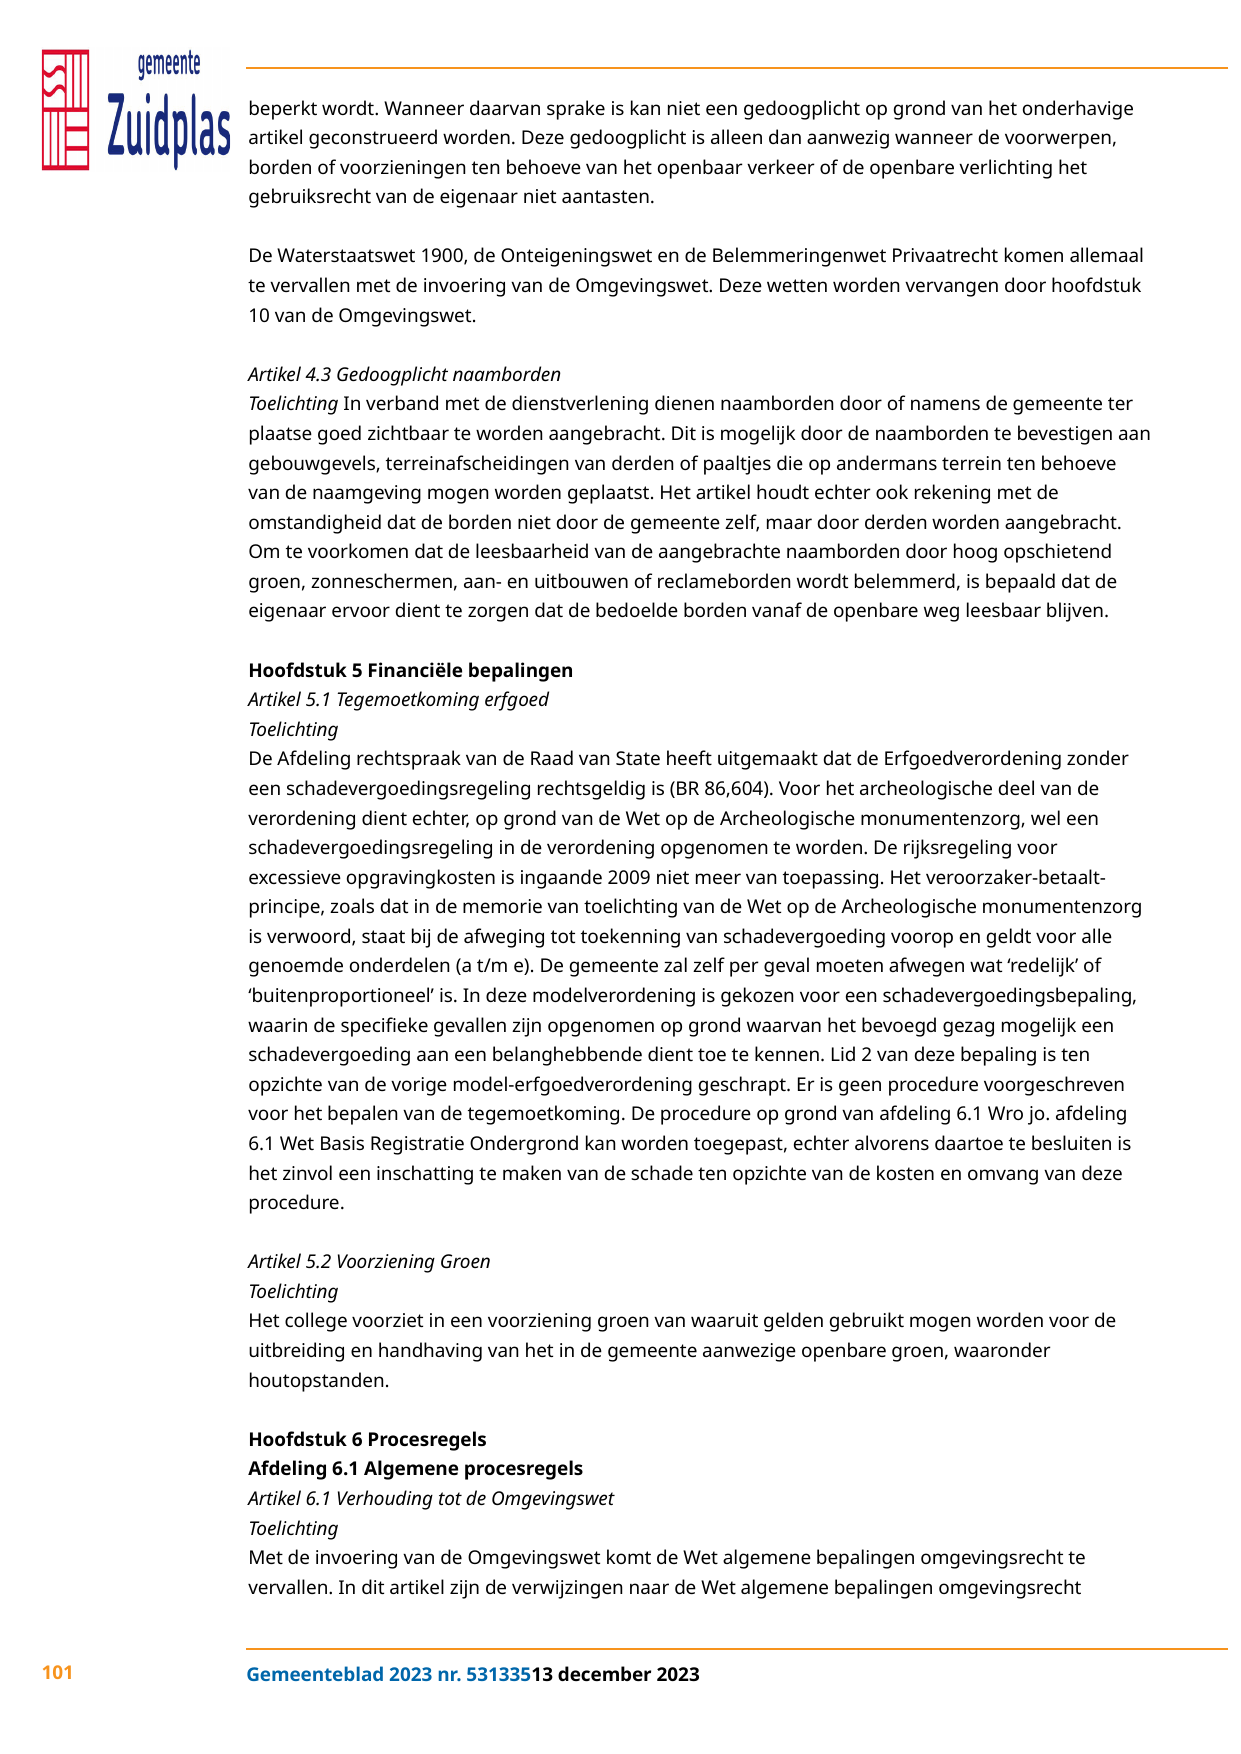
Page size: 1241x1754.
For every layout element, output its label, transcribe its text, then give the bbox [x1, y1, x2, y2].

text Afdeling 6.1 Algemene procesregels [248, 1456, 1152, 1481]
text Artikel 5.2 Voorziening Groen [248, 1248, 1152, 1274]
text beperkt wordt. Wanneer daarvan sprake is kan niet een gedoogplicht op grond van het onderhavige artikel geconstrueerd worden. Deze gedoogplicht is alleen dan aanwezig wanneer de voorwerpen, borden of voorzieningen ten behoeve van het openbaar verkeer of de openbare verlichting het gebruiksrecht van de eigenaar niet aantasten. [248, 95, 1152, 209]
text Toelichting [248, 1278, 1152, 1304]
text Hoofdstuk 6 Procesregels [248, 1426, 1152, 1452]
text De Afdeling rechtspraak van de Raad van State heeft uitgemaakt dat de Erfgoedverordening zonder een schadevergoedingsregeling rechtsgeldig is (BR 86,604). Voor het archeologische deel van de verordening dient echter, op grond van de Wet op de Archeologische monumentenzorg, wel een schadevergoedingsregeling in de verordening opgenomen te worden. De rijksregeling voor excessieve opgravingkosten is ingaande 2009 niet meer van toepassing. Het veroorzaker-betaalt- principe, zoals dat in de memorie van toelichting van de Wet op de Archeologische monumentenzorg is verwoord, staat bij de afweging tot toekenning van schadevergoeding voorop en geldt voor alle genoemde onderdelen (a t/m e). De gemeente zal zelf per geval moeten afwegen wat ‘redelijk’ of ‘buitenproportioneel’ is. In deze modelverordening is gekozen voor een schadevergoedingsbepaling, waarin de specifieke gevallen zijn opgenomen op grond waarvan het bevoegd gezag mogelijk een schadevergoeding aan een belanghebbende dient toe te kennen. Lid 2 van deze bepaling is ten opzichte van de vorige model-erfgoedverordening geschrapt. Er is geen procedure voorgeschreven voor het bepalen van de tegemoetkoming. De procedure op grond van afdeling 6.1 Wro jo. afdeling 6.1 Wet Basis Registratie Ondergrond kan worden toegepast, echter alvorens daartoe te besluiten is het zinvol een inschatting te maken van de schade ten opzichte van de kosten en omvang van deze procedure. [248, 746, 1152, 1215]
text Artikel 4.3 Gedoogplicht naamborden [248, 361, 1152, 387]
text Toelichting In verband met de dienstverlening dienen naamborden door of namens de gemeente ter plaatse goed zichtbaar te worden aangebracht. Dit is mogelijk door de naamborden te bevestigen aan gebouwgevels, terreinafscheidingen van derden of paaltjes die op andermans terrein ten behoeve van de naamgeving mogen worden geplaatst. Het artikel houdt echter ook rekening met de omstandigheid dat de borden niet door de gemeente zelf, maar door derden worden aangebracht. Om te voorkomen dat de leesbaarheid van de aangebrachte naamborden door hoog opschietend groen, zonneschermen, aan- en uitbouwen of reclameborden wordt belemmerd, is bepaald dat de eigenaar ervoor dient te zorgen dat de bedoelde borden vanaf de openbare weg leesbaar blijven. [248, 391, 1152, 623]
picture [41, 47, 231, 172]
text Hoofdstuk 5 Financiële bepalingen [248, 657, 1152, 683]
text De Waterstaatswet 1900, de Onteigeningswet en de Belemmeringenwet Privaatrecht komen allemaal te vervallen met de invoering van de Omgevingswet. Deze wetten worden vervangen door hoofdstuk 10 van de Omgevingswet. [248, 243, 1152, 328]
text Toelichting [248, 1515, 1152, 1541]
text Artikel 5.1 Tegemoetkoming erfgoed [248, 686, 1152, 712]
text Toelichting [248, 716, 1152, 742]
text Met de invoering van de Omgevingswet komt de Wet algemene bepalingen omgevingsrecht te vervallen. In dit artikel zijn de verwijzingen naar de Wet algemene bepalingen omgevingsrecht [248, 1544, 1152, 1600]
text Het college voorziet in een voorziening groen van waaruit gelden gebruikt mogen worden voor de uitbreiding en handhaving van het in de gemeente aanwezige openbare groen, waaronder houtopstanden. [248, 1308, 1152, 1393]
text Artikel 6.1 Verhouding tot de Omgevingswet [248, 1485, 1152, 1511]
